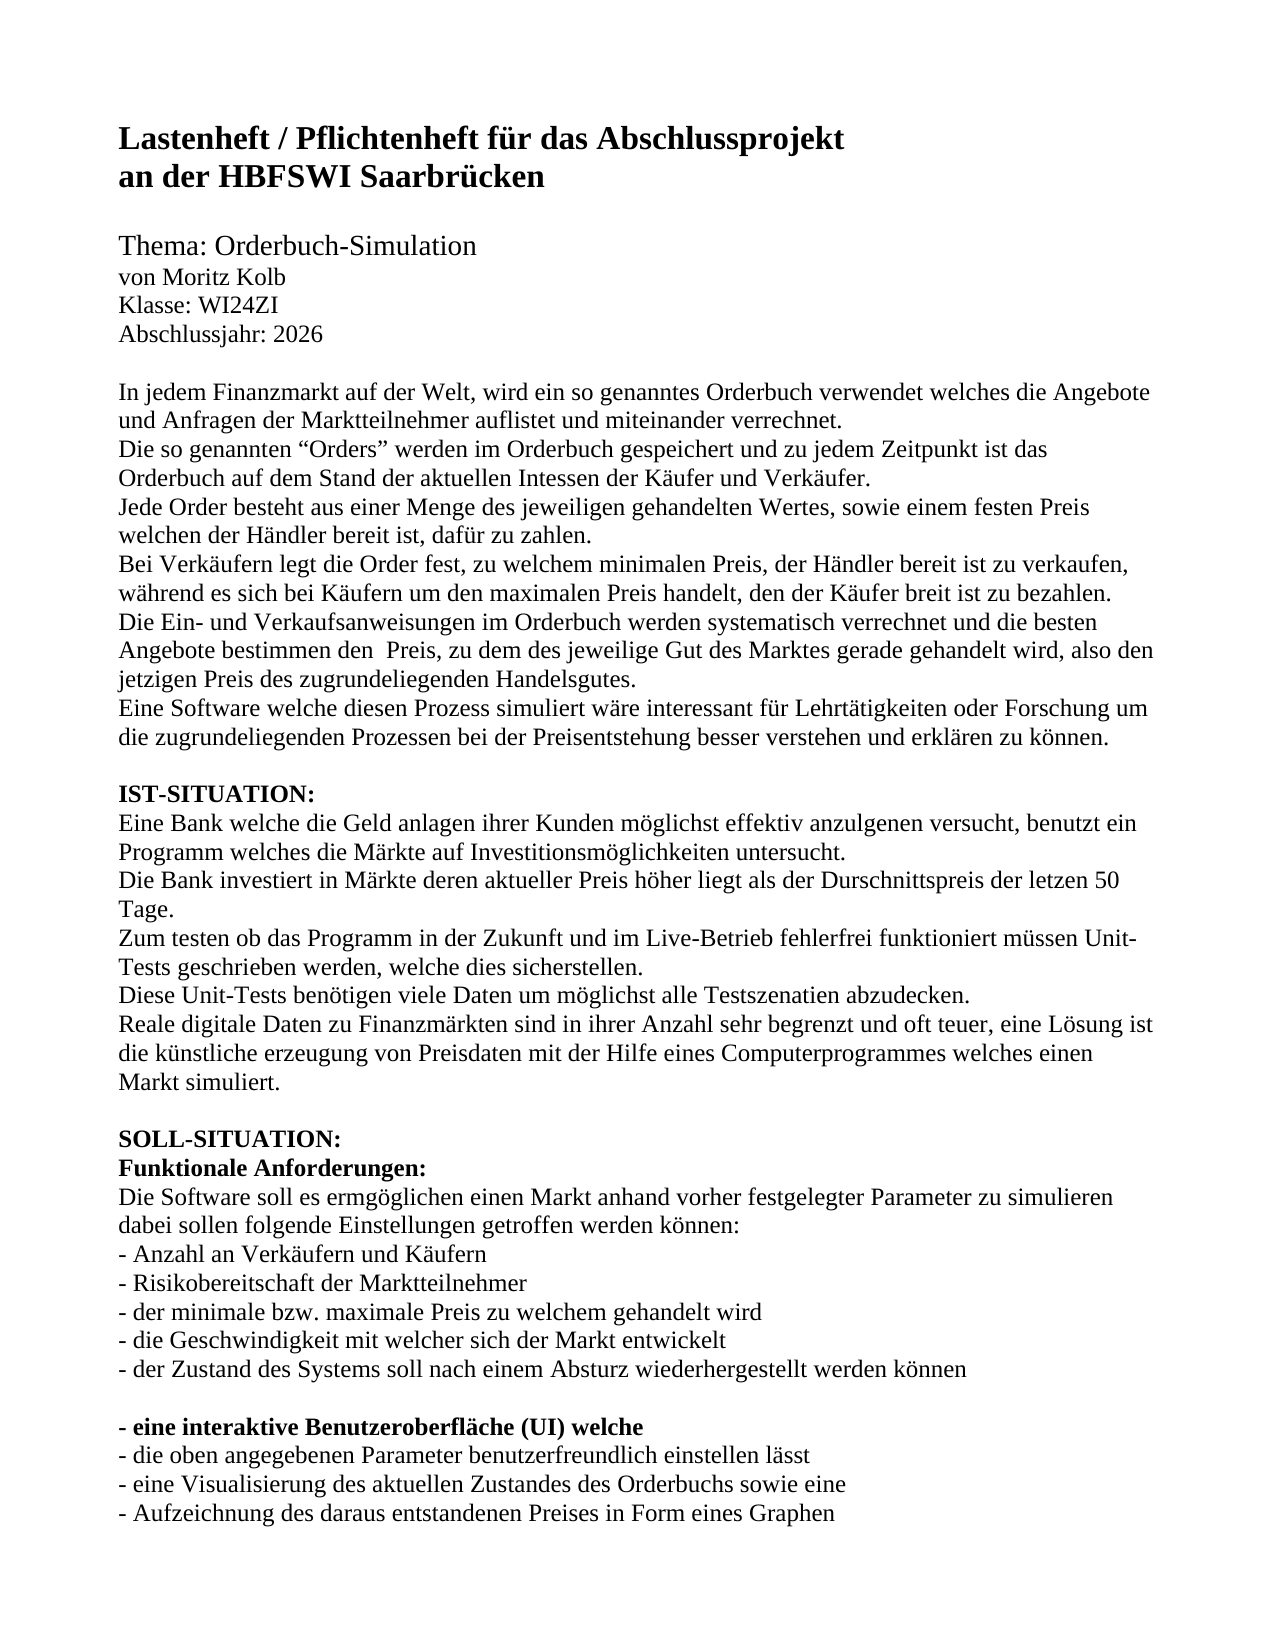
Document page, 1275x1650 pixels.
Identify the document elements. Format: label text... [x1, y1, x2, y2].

text von Moritz Kolb [118, 262, 1157, 291]
text Die Ein- und Verkaufsanweisungen im Orderbuch werden systematisch verrechnet und die besten Angebote bestimmen den Preis, zu dem des jeweilige Gut des Marktes gerade gehandelt wird, also den jetzigen Preis des zugrundeliegenden Handelsgutes. [118, 607, 1157, 693]
text - eine Visualisierung des aktuellen Zustandes des Orderbuchs sowie eine [118, 1469, 1157, 1498]
text IST-SITUATION: [118, 779, 1157, 808]
text - der Zustand des Systems soll nach einem Absturz wiederhergestellt werden können [118, 1354, 1157, 1383]
text - die Geschwindigkeit mit welcher sich der Markt entwickelt [118, 1326, 1157, 1354]
text Die so genannten “Orders” werden im Orderbuch gespeichert und zu jedem Zeitpunkt ist das Orderbuch auf dem Stand der aktuellen Intessen der Käufer und Verkäufer. [118, 434, 1157, 492]
text Jede Order besteht aus einer Menge des jeweiligen gehandelten Wertes, sowie einem festen Preis welchen der Händler bereit ist, dafür zu zahlen. [118, 492, 1157, 549]
text Eine Software welche diesen Prozess simuliert wäre interessant für Lehrtätigkeiten oder Forschung um die zugrundeliegenden Prozessen bei der Preisentstehung besser verstehen und erklären zu können. [118, 693, 1157, 751]
text - Anzahl an Verkäufern und Käufern [118, 1239, 1157, 1268]
text Bei Verkäufern legt die Order fest, zu welchem minimalen Preis, der Händler bereit ist zu verkaufen, während es sich bei Käufern um den maximalen Preis handelt, den der Käufer breit ist zu bezahlen. [118, 549, 1157, 607]
text - Risikobereitschaft der Marktteilnehmer [118, 1268, 1157, 1297]
text - der minimale bzw. maximale Preis zu welchem gehandelt wird [118, 1297, 1157, 1326]
text an der HBFSWI Saarbrücken [118, 156, 1157, 195]
text Zum testen ob das Programm in der Zukunft und im Live-Betrieb fehlerfrei funktioniert müssen Unit-Tests geschrieben werden, welche dies sicherstellen. [118, 923, 1157, 981]
text - Aufzeichnung des daraus entstandenen Preises in Form eines Graphen [118, 1498, 1157, 1527]
text - eine interaktive Benutzeroberfläche (UI) welche [118, 1412, 1157, 1441]
text Funktionale Anforderungen: [118, 1153, 1157, 1182]
text dabei sollen folgende Einstellungen getroffen werden können: [118, 1211, 1157, 1239]
text Klasse: WI24ZI [118, 291, 1157, 319]
text Thema: Orderbuch-Simulation [118, 228, 1157, 262]
text Die Bank investiert in Märkte deren aktueller Preis höher liegt als der Durschnittspreis der letzen 50 Tage. [118, 866, 1157, 923]
text - die oben angegebenen Parameter benutzerfreundlich einstellen lässt [118, 1441, 1157, 1469]
text Die Software soll es ermgöglichen einen Markt anhand vorher festgelegter Parameter zu simulieren [118, 1182, 1157, 1211]
text Abschlussjahr: 2026 [118, 319, 1157, 348]
text Eine Bank welche die Geld anlagen ihrer Kunden möglichst effektiv anzulgenen versucht, benutzt ein Programm welches die Märkte auf Investitionsmöglichkeiten untersucht. [118, 808, 1157, 866]
text Diese Unit-Tests benötigen viele Daten um möglichst alle Testszenatien abzudecken. [118, 981, 1157, 1009]
text In jedem Finanzmarkt auf der Welt, wird ein so genanntes Orderbuch verwendet welches die Angebote und Anfragen der Marktteilnehmer auflistet und miteinander verrechnet. [118, 377, 1157, 434]
text Lastenheft / Pflichtenheft für das Abschlussprojekt [118, 118, 1157, 156]
text SOLL-SITUATION: [118, 1124, 1157, 1153]
text Reale digitale Daten zu Finanzmärkten sind in ihrer Anzahl sehr begrenzt und oft teuer, eine Lösung ist die künstliche erzeugung von Preisdaten mit der Hilfe eines Computerprogrammes welches einen Markt simuliert. [118, 1009, 1157, 1096]
